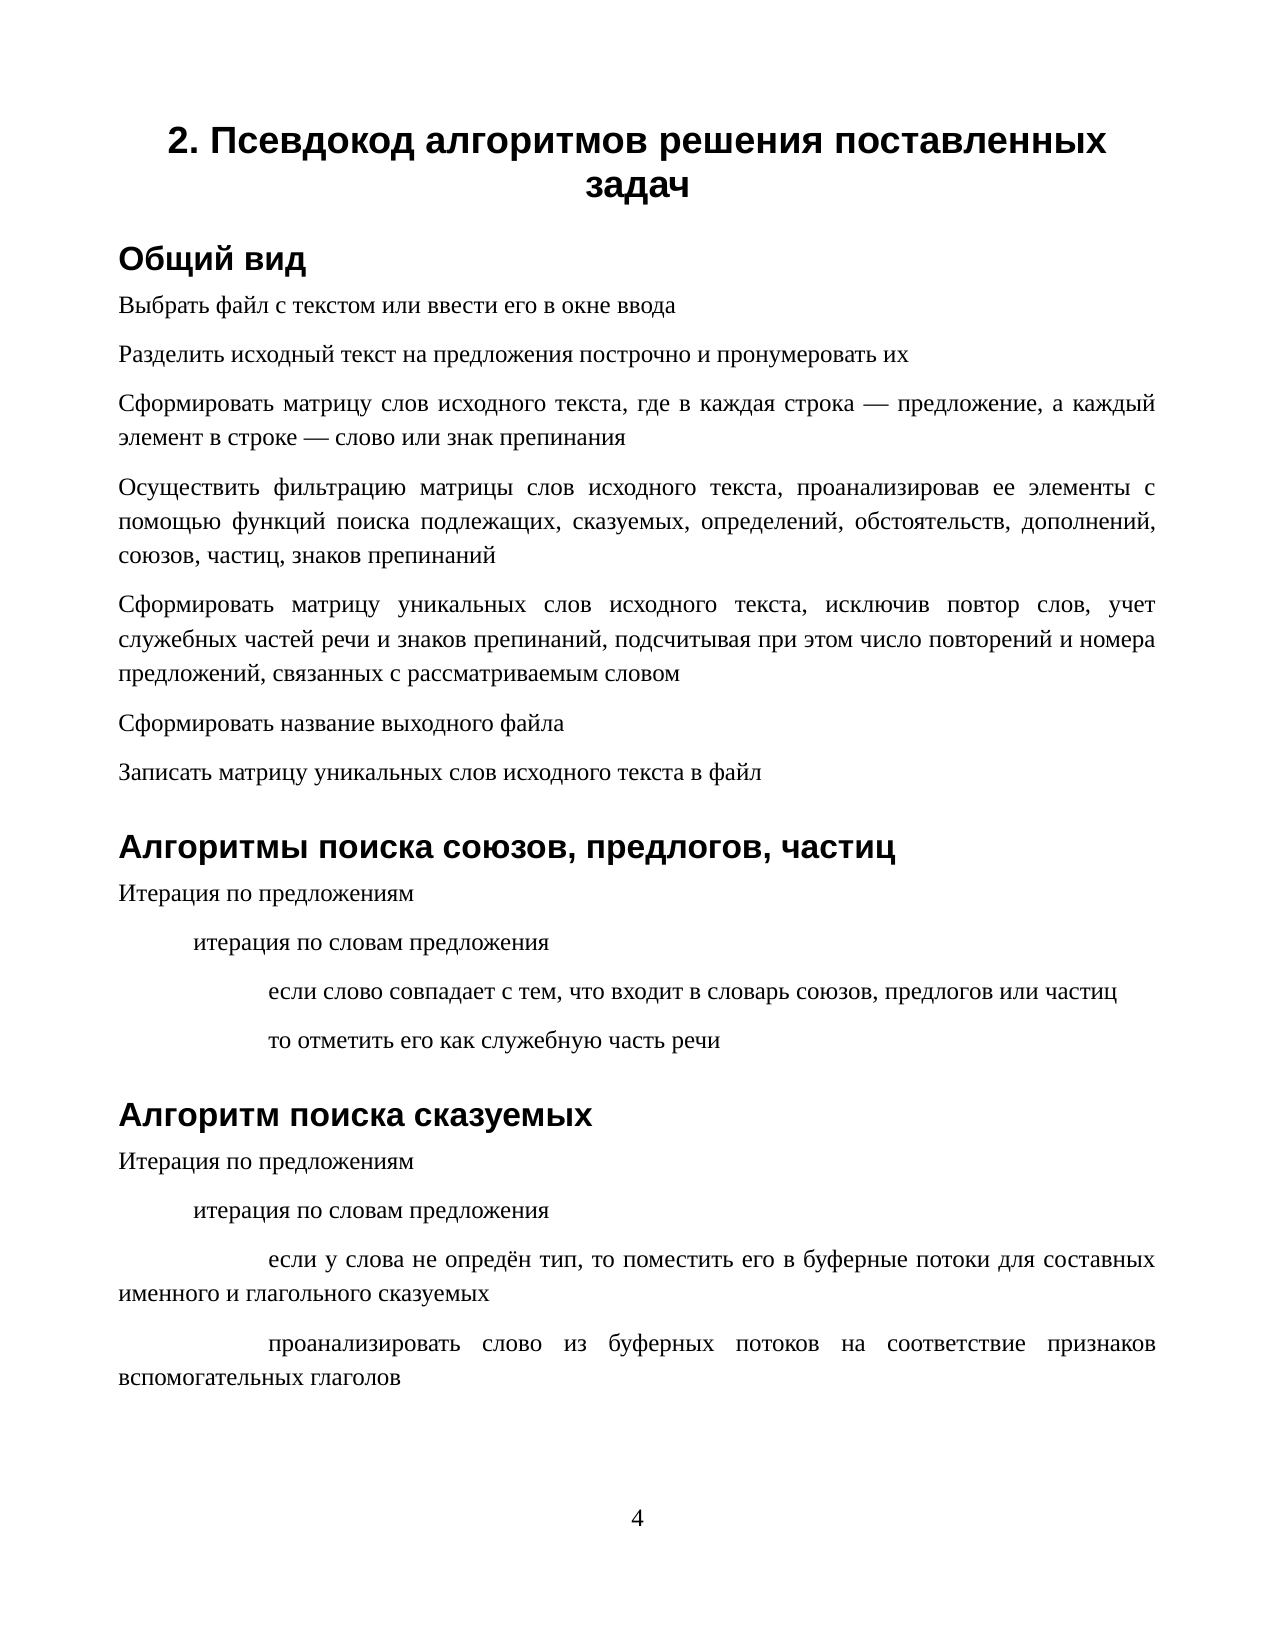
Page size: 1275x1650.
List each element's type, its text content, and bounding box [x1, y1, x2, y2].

text Итерация по предложениям [118, 1146, 1157, 1175]
text итерация по словам предложения [118, 1195, 1157, 1224]
text если у слова не опредён тип, то поместить его в буферные потоки для составных именного и глагольного сказуемых [118, 1244, 1157, 1307]
text проанализировать слово из буферных потоков на соответствие признаков вспомогательных глаголов [118, 1328, 1157, 1391]
subtitle 2. Псевдокод алгоритмов решения поставленных задач [118, 118, 1157, 205]
subtitle Алгоритмы поиска союзов, предлогов, частиц [118, 827, 1157, 865]
text Выбрать файл с текстом или ввести его в окне ввода [118, 290, 1157, 319]
text Сформировать название выходного файла [118, 708, 1157, 736]
text итерация по словам предложения [118, 927, 1157, 956]
text то отметить его как служебную часть речи [118, 1025, 1157, 1054]
text Осуществить фильтрацию матрицы слов исходного текста, проанализировав ее элементы с помощью функций поиска подлежащих, сказуемых, определений, обстоятельств, дополнений, союзов, частиц, знаков препинаний [118, 472, 1157, 569]
subtitle Алгоритм поиска сказуемых [118, 1095, 1157, 1133]
text Разделить исходный текст на предложения построчно и пронумеровать их [118, 339, 1157, 368]
subtitle Общий вид [118, 239, 1157, 277]
text Сформировать матрицу уникальных слов исходного текста, исключив повтор слов, учет служебных частей речи и знаков препинаний, подсчитывая при этом число повторений и номера предложений, связанных с рассматриваемым словом [118, 589, 1157, 687]
text если слово совпадает с тем, что входит в словарь союзов, предлогов или частиц [118, 976, 1157, 1004]
text Сформировать матрицу слов исходного текста, где в каждая строка — предложение, а каждый элемент в строке — слово или знак препинания [118, 388, 1157, 451]
text Итерация по предложениям [118, 878, 1157, 906]
text Записать матрицу уникальных слов исходного текста в файл [118, 757, 1157, 785]
